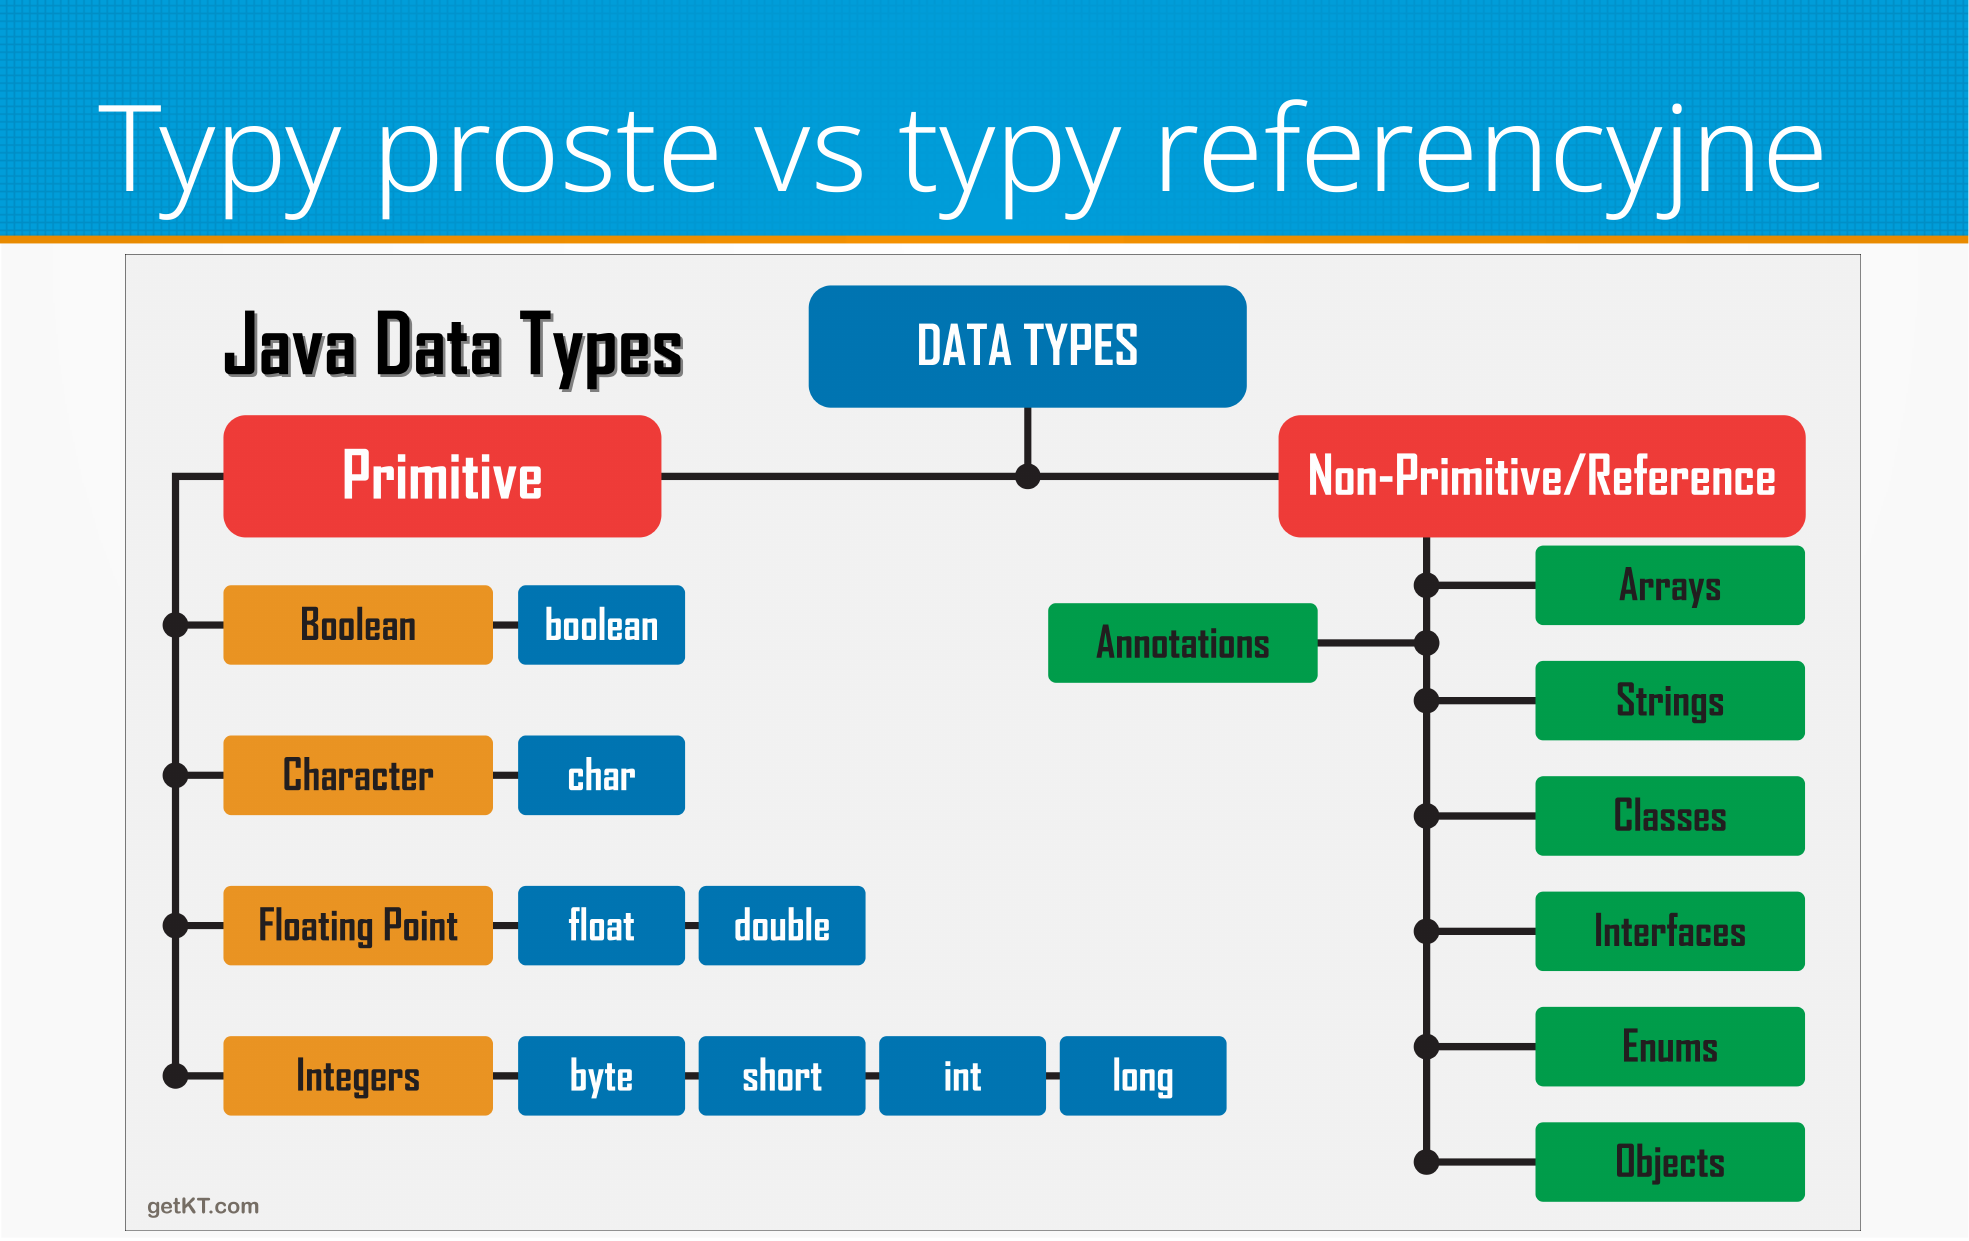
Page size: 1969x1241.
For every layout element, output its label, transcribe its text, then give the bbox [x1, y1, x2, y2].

picture [0, 236, 1969, 1241]
title Typy proste vs typy referencyjne [98, 19, 1870, 227]
